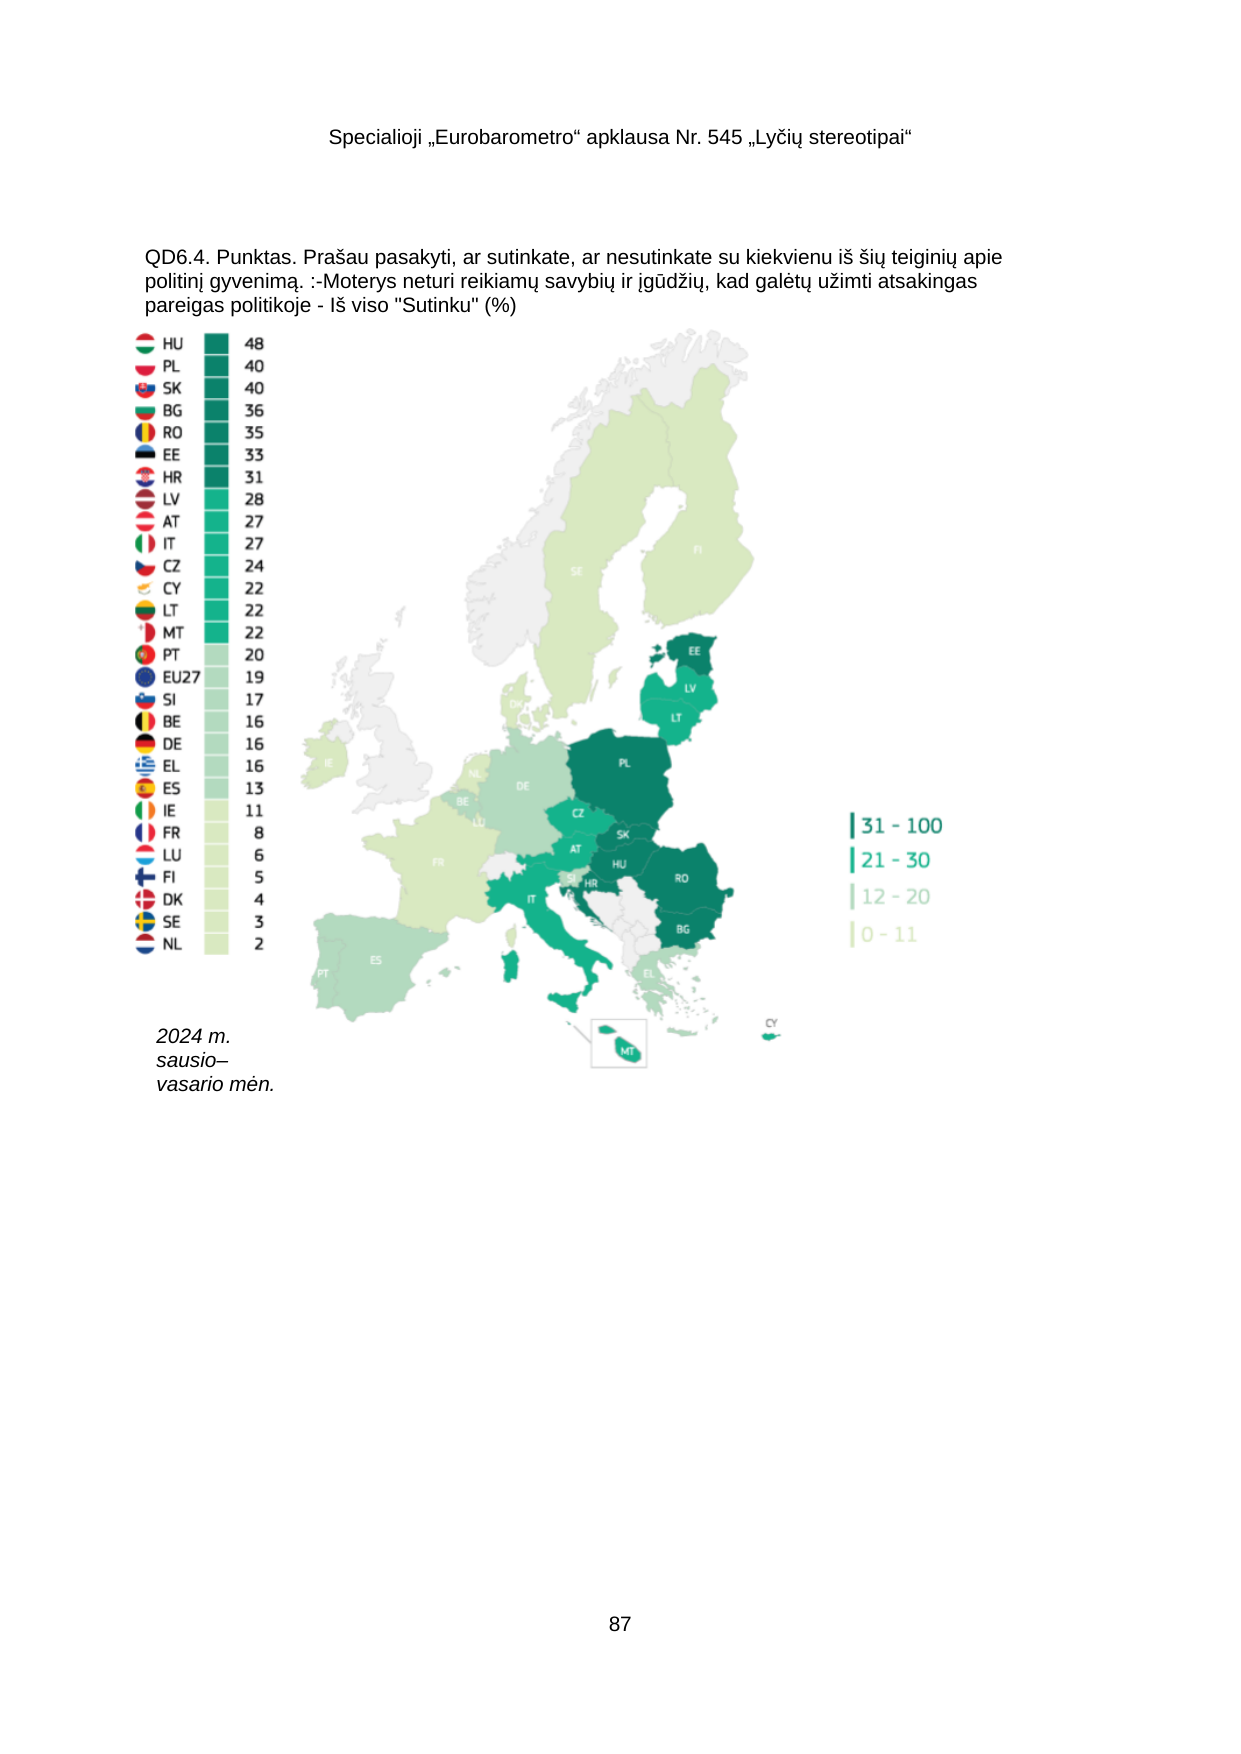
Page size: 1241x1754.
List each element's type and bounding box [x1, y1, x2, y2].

picture [112, 319, 956, 1076]
